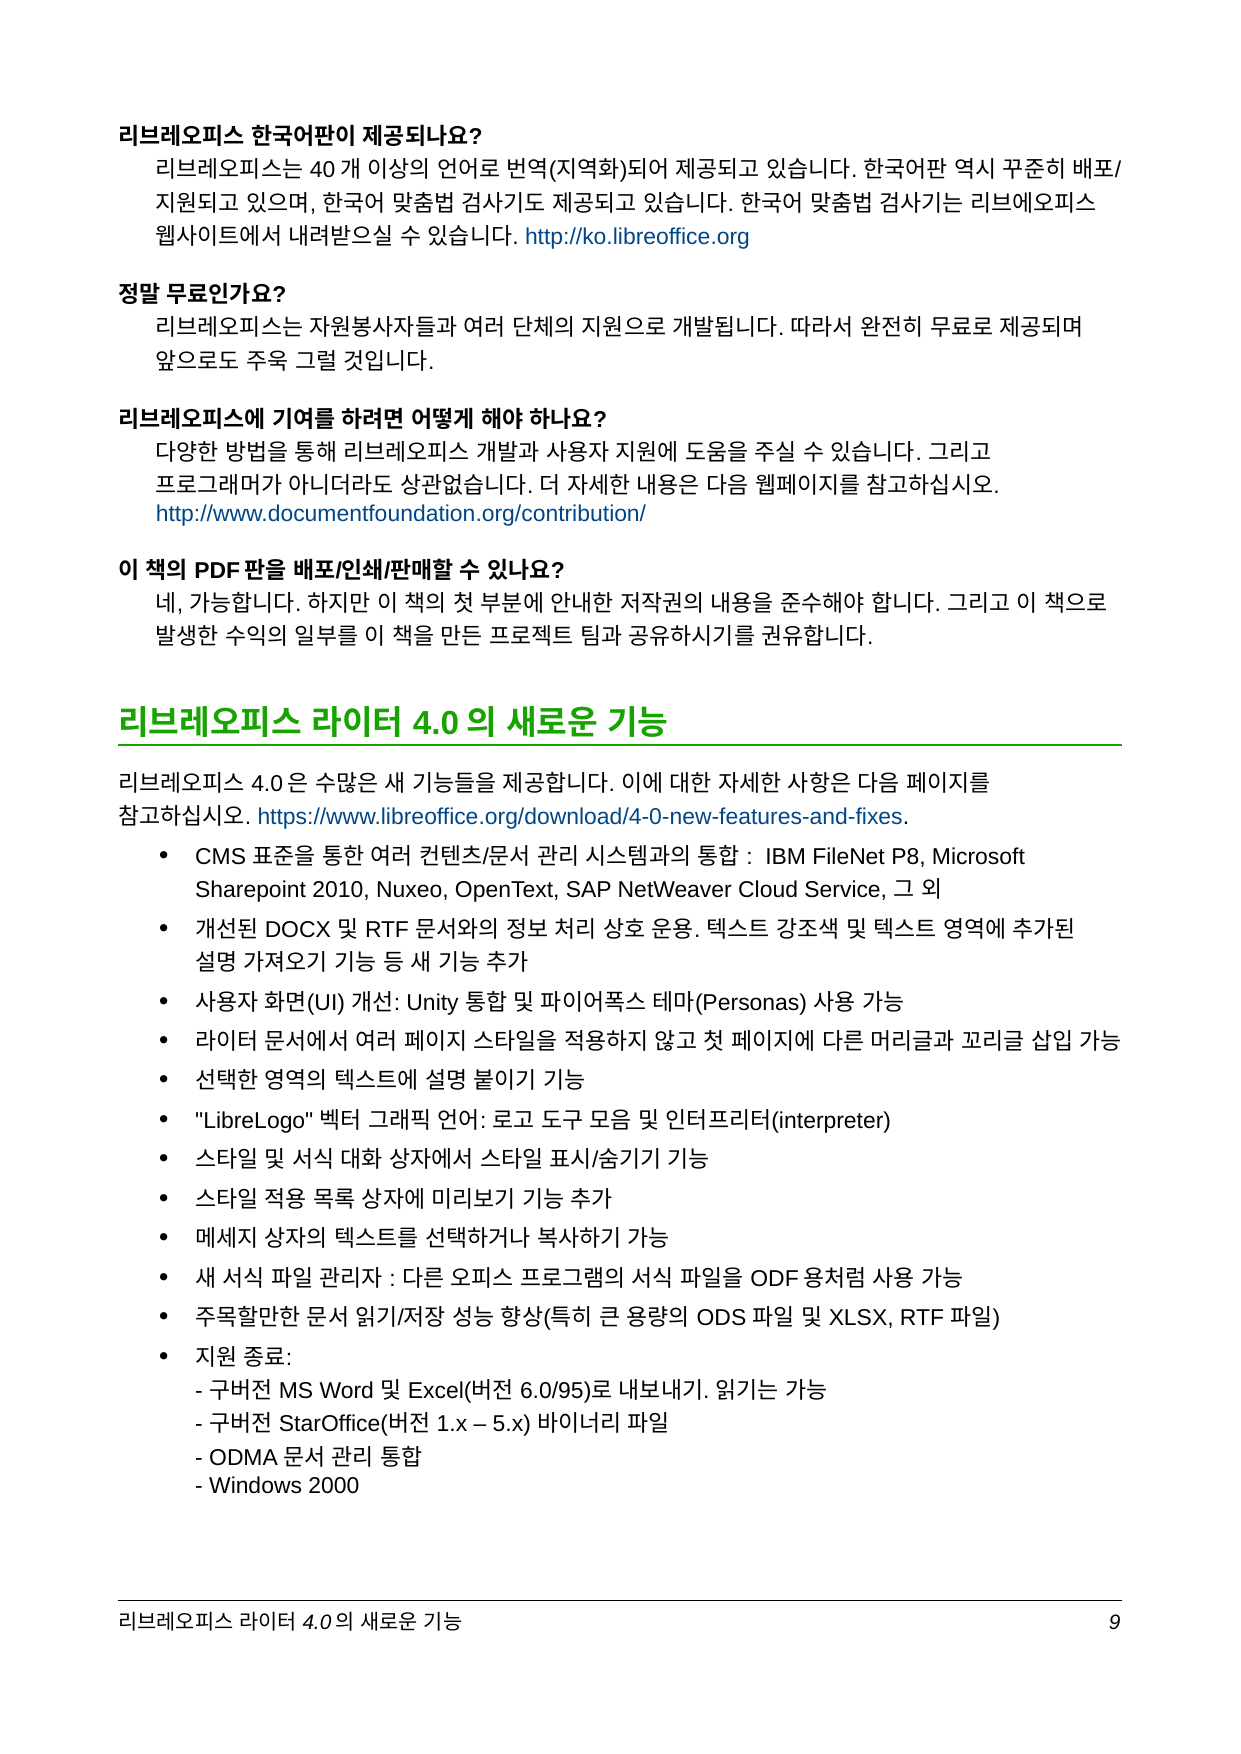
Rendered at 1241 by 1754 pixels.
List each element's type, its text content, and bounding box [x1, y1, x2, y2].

text 리브레오피스는 자원봉사자들과 여러 단체의 지원으로 개발됩니다. 따라서 완전히 무료로 제공되며 앞으로도 주욱 그럴 것입니다. [156, 309, 1122, 376]
list 개선된 DOCX 및 RTF 문서와의 정보 처리 상호 운용. 텍스트 강조색 및 텍스트 영역에 추가된 설명 가져오기 기능 등 새 기능 추가 [156, 911, 1122, 977]
text 이 책의 PDF판을 배포/인쇄/판매할 수 있나요? [118, 552, 1122, 585]
text 리브레오피스 한국어판이 제공되나요? [118, 118, 1122, 151]
text 리브레오피스는 40개 이상의 언어로 번역(지역화)되어 제공되고 있습니다. 한국어판 역시 꾸준히 배포/지원되고 있으며, 한국어 맞춤법 검사기도 제공되고 있습니다. 한국어 맞춤법 검사기는 리브에오피스 웹사이트에서 내려받으실 수 있습니다. http://ko.libreoffice.org [156, 151, 1122, 251]
text 리브레오피스에 기여를 하려면 어떻게 해야 하나요? [118, 401, 1122, 434]
list 스타일 적용 목록 상자에 미리보기 기능 추가 [156, 1181, 1122, 1214]
list 새 서식 파일 관리자 : 다른 오피스 프로그램의 서식 파일을 ODF용처럼 사용 가능 [156, 1260, 1122, 1293]
text 정말 무료인가요? [118, 276, 1122, 309]
list 메세지 상자의 텍스트를 선택하거나 복사하기 가능 [156, 1220, 1122, 1253]
list 선택한 영역의 텍스트에 설명 붙이기 기능 [156, 1062, 1122, 1096]
list 라이터 문서에서 여러 페이지 스타일을 적용하지 않고 첫 페이지에 다른 머리글과 꼬리글 삽입 가능 [156, 1023, 1122, 1056]
text 다양한 방법을 통해 리브레오피스 개발과 사용자 지원에 도움을 주실 수 있습니다. 그리고 프로그래머가 아니더라도 상관없습니다. 더 자세한 내용은 다음 웹페이지를 참고하십시오. http://www.documentfoundation.org/contribution/ [156, 434, 1122, 527]
text 네, 가능합니다. 하지만 이 책의 첫 부분에 안내한 저작권의 내용을 준수해야 합니다. 그리고 이 책으로 발생한 수익의 일부를 이 책을 만든 프로젝트 팀과 공유하시기를 권유합니다. [156, 585, 1122, 651]
list 사용자 화면(UI) 개선: Unity 통합 및 파이어폭스 테마(Personas) 사용 가능 [156, 983, 1122, 1017]
subtitle 리브레오피스 라이터 4.0의 새로운 기능 [118, 696, 1122, 744]
list CMS 표준을 통한 여러 컨텐츠/문서 관리 시스템과의 통합 : IBM FileNet P8, Microsoft Sharepoint 2010, Nuxeo, OpenText, SAP NetWeaver Cloud Service, 그 외 [156, 838, 1122, 904]
list "LibreLogo" 벡터 그래픽 언어: 로고 도구 모음 및 인터프리터(interpreter) [156, 1102, 1122, 1135]
list 스타일 및 서식 대화 상자에서 스타일 표시/숨기기 기능 [156, 1141, 1122, 1174]
list 리브레오피스 4.0은 수많은 새 기능들을 제공합니다. 이에 대한 자세한 사항은 다음 페이지를 참고하십시오. https://www.libreoffice.org/download/4-0-new-features-and-fixes. [118, 765, 1122, 831]
